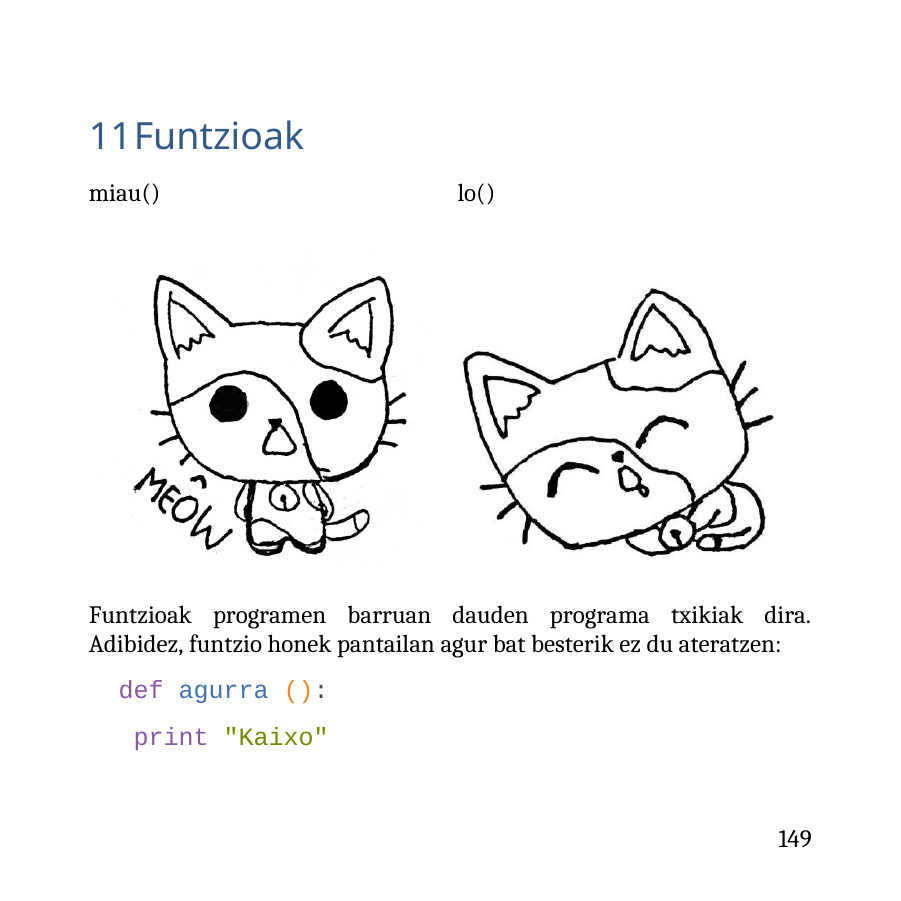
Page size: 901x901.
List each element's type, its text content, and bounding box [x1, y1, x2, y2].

text def agurra (): [118, 677, 811, 706]
table_cell [446, 226, 815, 582]
table_header lo() [446, 160, 815, 226]
subtitle Funtzioak [89, 109, 811, 160]
table_header miau() [78, 160, 446, 226]
text print "Kaixo" [118, 724, 811, 753]
text Funtzioak programen barruan dauden programa txikiak dira. Adibidez, funtzio honek pantailan agur bat besterik ez du ateratzen: [89, 601, 811, 658]
picture [88, 245, 434, 564]
table_cell [78, 226, 446, 582]
picture [457, 284, 782, 564]
